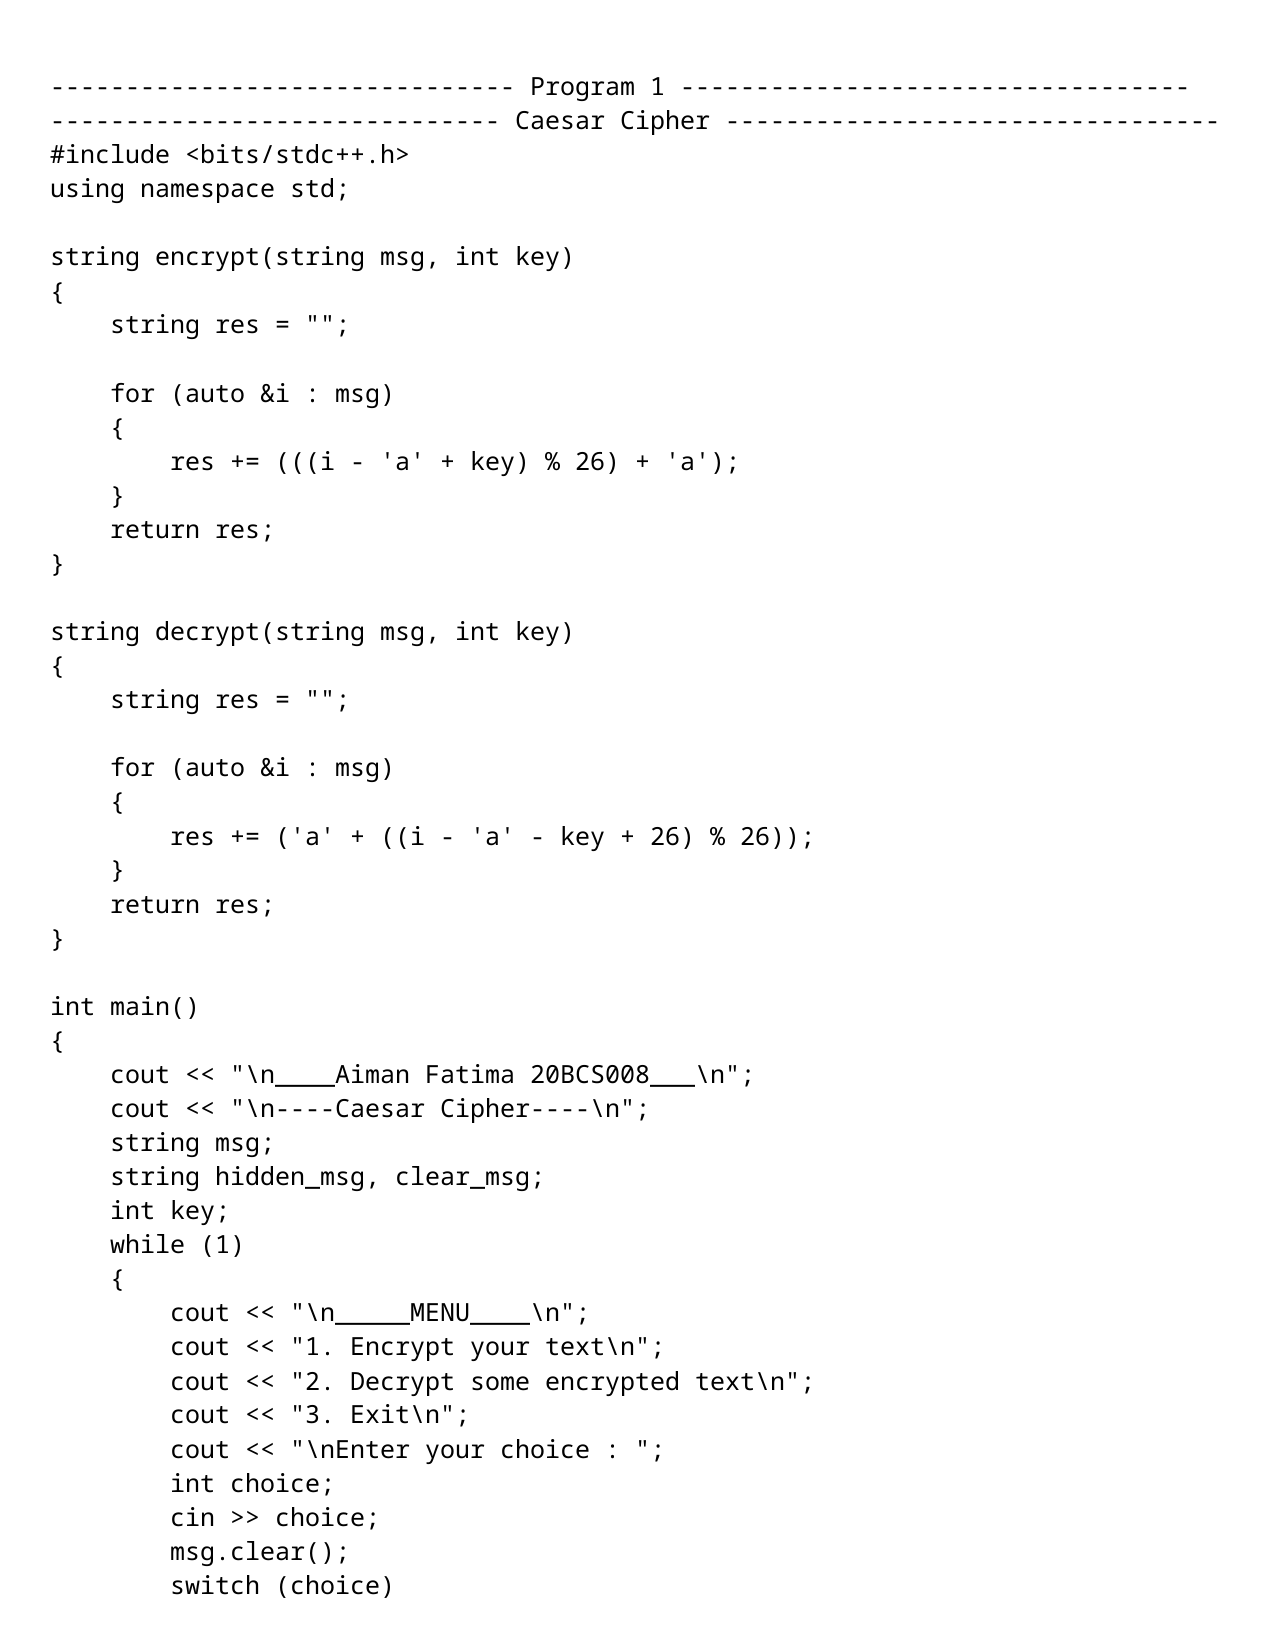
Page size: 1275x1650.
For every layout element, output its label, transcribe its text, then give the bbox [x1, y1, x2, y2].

text { [50, 409, 1225, 443]
text switch (choice) [50, 1567, 1225, 1602]
text cout << "\n----Caesar Cipher----\n"; [50, 1091, 1225, 1125]
text cin >> choice; [50, 1499, 1225, 1533]
text string res = ""; [50, 682, 1225, 716]
text cout << "1. Encrypt your text\n"; [50, 1329, 1225, 1363]
text res += ('a' + ((i - 'a' - key + 26) % 26)); [50, 818, 1225, 852]
text using namespace std; [50, 171, 1225, 205]
text { [50, 784, 1225, 818]
text msg.clear(); [50, 1533, 1225, 1567]
text cout << "\n____Aiman Fatima 20BCS008___\n"; [50, 1057, 1225, 1091]
text cout << "2. Decrypt some encrypted text\n"; [50, 1363, 1225, 1397]
text { [50, 648, 1225, 682]
text for (auto &i : msg) [50, 375, 1225, 409]
text string encrypt(string msg, int key) [50, 239, 1225, 273]
text int main() [50, 988, 1225, 1022]
text } [50, 546, 1225, 580]
text ------------------------------ Caesar Cipher --------------------------------- [50, 103, 1225, 137]
text for (auto &i : msg) [50, 750, 1225, 784]
text { [50, 273, 1225, 307]
text { [50, 1022, 1225, 1057]
text } [50, 852, 1225, 886]
text } [50, 477, 1225, 512]
text string hidden_msg, clear_msg; [50, 1159, 1225, 1193]
text string res = ""; [50, 307, 1225, 341]
text } [50, 920, 1225, 954]
text ------------------------------- Program 1 ---------------------------------- [50, 69, 1225, 103]
text cout << "\n_____MENU____\n"; [50, 1295, 1225, 1329]
text { [50, 1261, 1225, 1295]
text int choice; [50, 1465, 1225, 1499]
text string msg; [50, 1125, 1225, 1159]
text int key; [50, 1193, 1225, 1227]
text res += (((i - 'a' + key) % 26) + 'a'); [50, 443, 1225, 477]
text cout << "\nEnter your choice : "; [50, 1431, 1225, 1465]
text while (1) [50, 1227, 1225, 1261]
text #include <bits/stdc++.h> [50, 137, 1225, 171]
text return res; [50, 512, 1225, 546]
text return res; [50, 886, 1225, 920]
text string decrypt(string msg, int key) [50, 614, 1225, 648]
text cout << "3. Exit\n"; [50, 1397, 1225, 1431]
